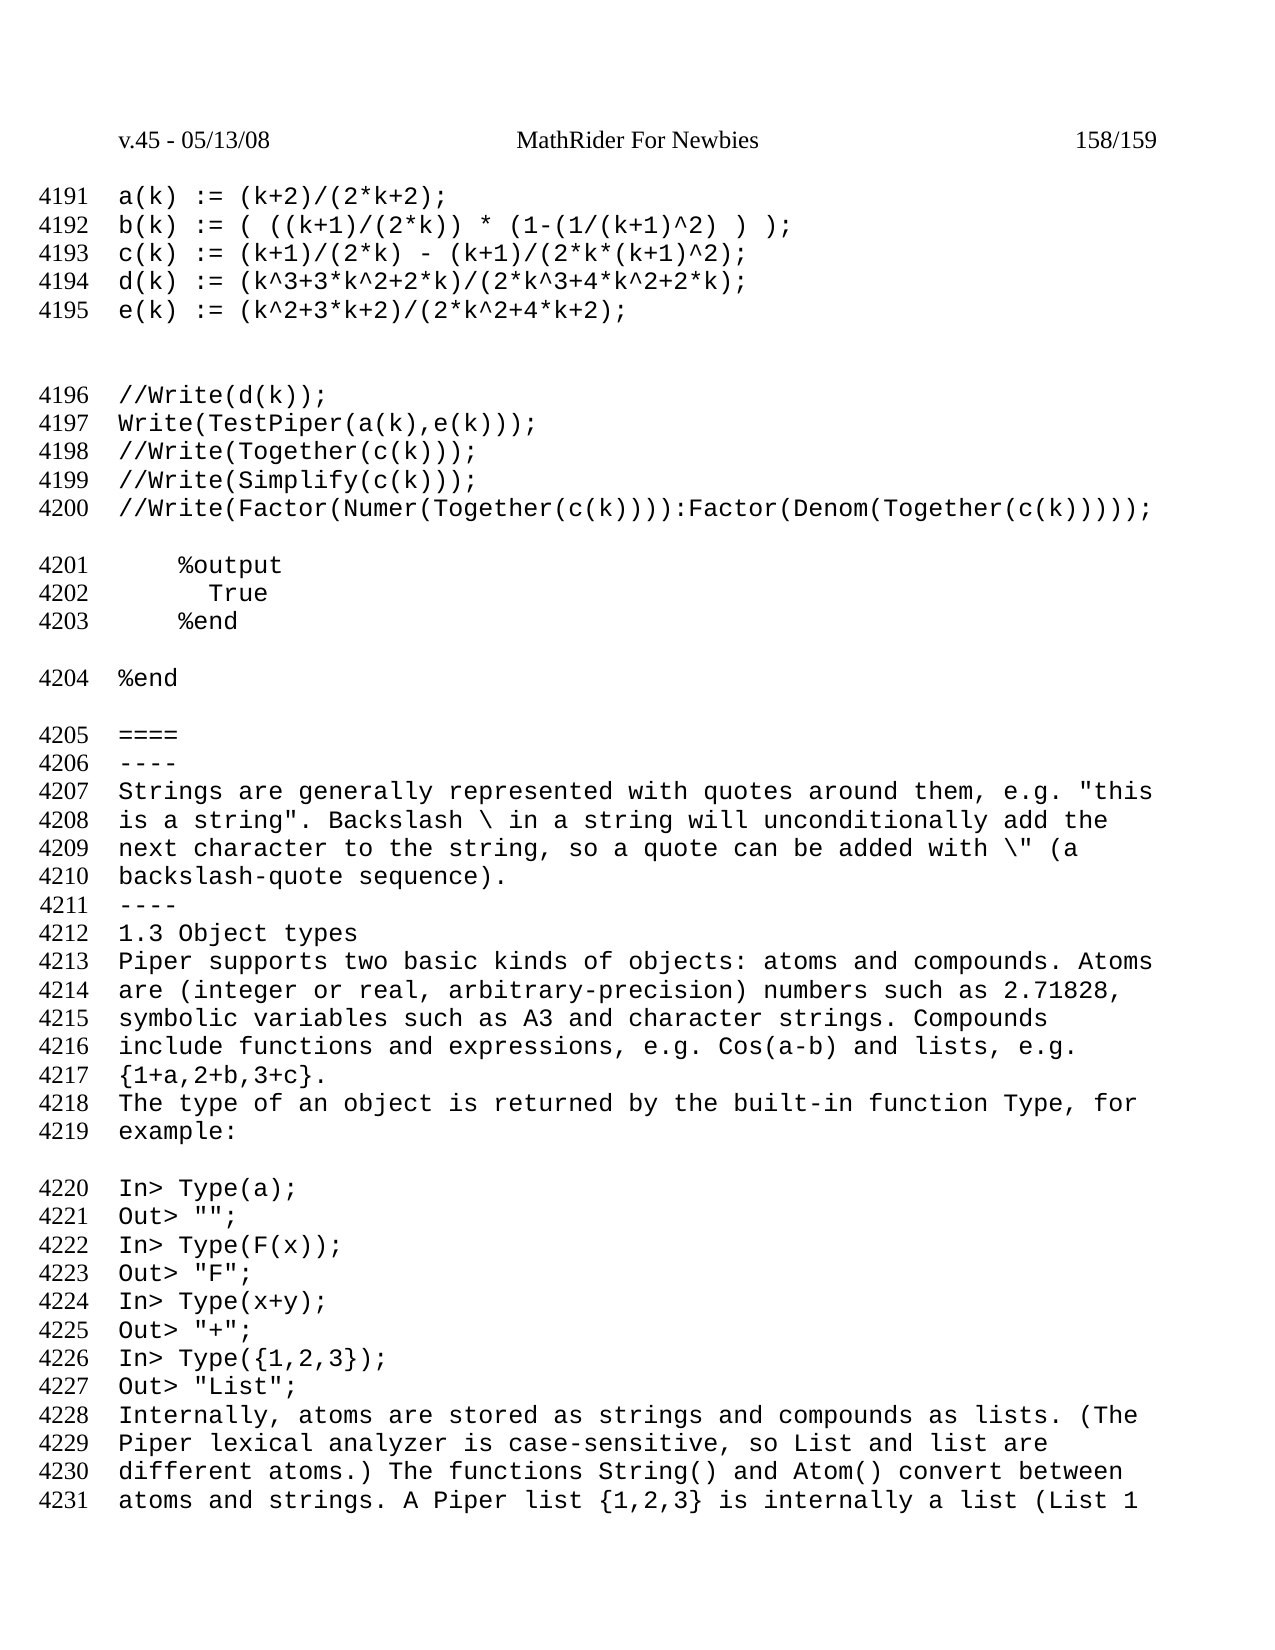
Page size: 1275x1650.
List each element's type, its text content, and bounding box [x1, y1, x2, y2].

text e(k) := (k^2+3*k+2)/(2*k^2+4*k+2); [118, 297, 1157, 326]
text %end [118, 666, 1157, 694]
text ---- [118, 892, 1157, 921]
text Internally, atoms are stored as strings and compounds as lists. (The Piper lexical analyzer is case-sensitive, so List and list are different atoms.) The functions String() and Atom() convert between atoms and strings. A Piper list {1,2,3} is internally a list (List 1 [118, 1402, 1157, 1516]
text Out> ""; [118, 1204, 1157, 1232]
text ==== [118, 722, 1157, 751]
text Strings are generally represented with quotes around them, e.g. "this is a string". Backslash \ in a string will unconditionally add the next character to the string, so a quote can be added with \" (a backslash-quote sequence). [118, 779, 1157, 892]
text Out> "F"; [118, 1261, 1157, 1289]
text True [118, 581, 1157, 609]
text c(k) := (k+1)/(2*k) - (k+1)/(2*k*(k+1)^2); [118, 241, 1157, 269]
text //Write(Simplify(c(k))); [118, 467, 1157, 496]
text In> Type(x+y); [118, 1289, 1157, 1317]
text 1.3 Object types [118, 921, 1157, 949]
text b(k) := ( ((k+1)/(2*k)) * (1-(1/(k+1)^2) ) ); [118, 212, 1157, 241]
text %end [118, 609, 1157, 637]
text //Write(Together(c(k))); [118, 439, 1157, 467]
text ---- [118, 751, 1157, 779]
text Write(TestPiper(a(k),e(k))); [118, 411, 1157, 439]
text In> Type(a); [118, 1176, 1157, 1204]
text Piper supports two basic kinds of objects: atoms and compounds. Atoms are (integer or real, arbitrary-precision) numbers such as 2.71828, symbolic variables such as A3 and character strings. Compounds include functions and expressions, e.g. Cos(a-b) and lists, e.g. {1+a,2+b,3+c}. [118, 949, 1157, 1091]
text The type of an object is returned by the built-in function Type, for example: [118, 1091, 1157, 1147]
text //Write(d(k)); [118, 382, 1157, 411]
text In> Type({1,2,3}); [118, 1346, 1157, 1374]
text In> Type(F(x)); [118, 1232, 1157, 1261]
text Out> "List"; [118, 1374, 1157, 1402]
text %output [118, 552, 1157, 581]
text //Write(Factor(Numer(Together(c(k)))):Factor(Denom(Together(c(k))))); [118, 496, 1157, 524]
text a(k) := (k+2)/(2*k+2); [118, 184, 1157, 212]
text d(k) := (k^3+3*k^2+2*k)/(2*k^3+4*k^2+2*k); [118, 269, 1157, 297]
text Out> "+"; [118, 1317, 1157, 1346]
